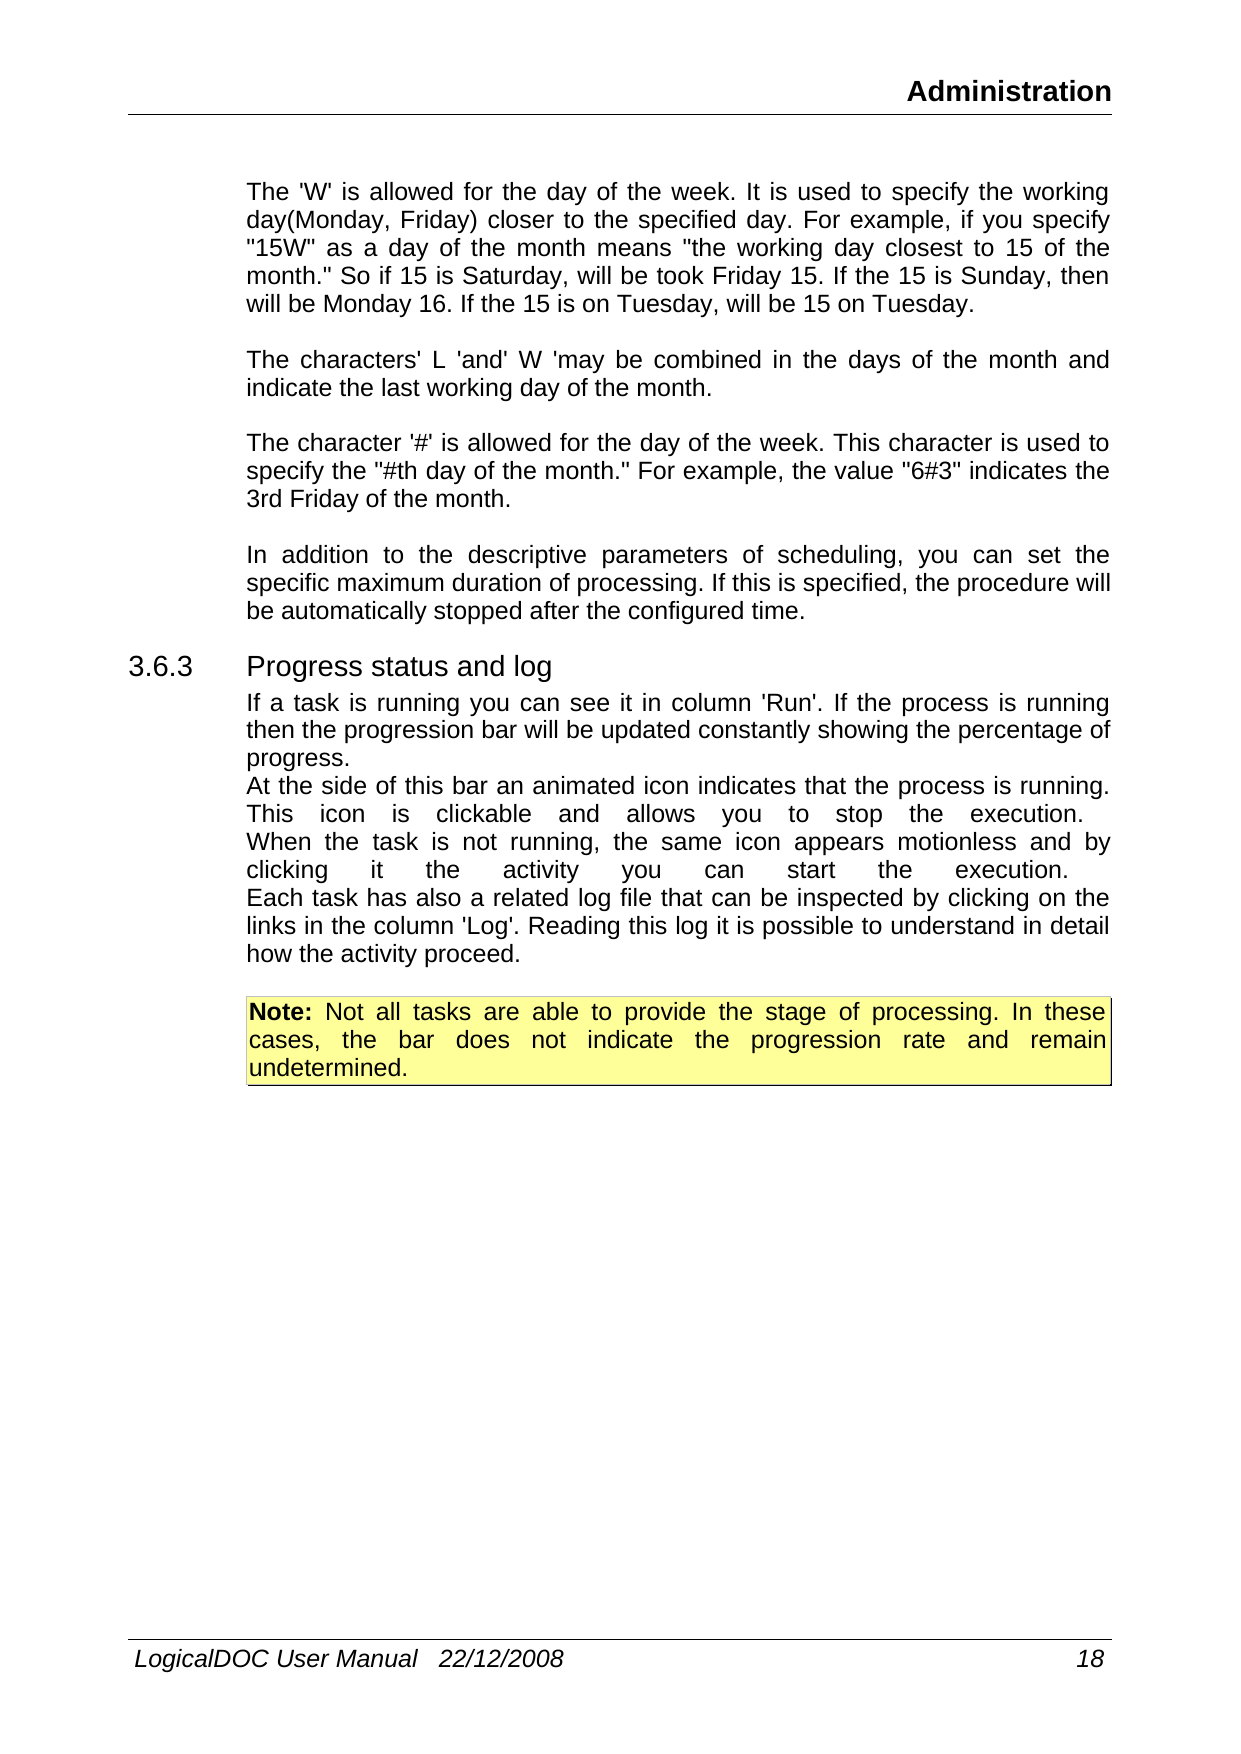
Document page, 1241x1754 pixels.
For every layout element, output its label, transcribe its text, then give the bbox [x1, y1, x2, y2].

text Note: Not all tasks are able to provide the stage of processing. In these cases, the bar does not indicate the progression rate and remain undetermined. [247, 997, 1110, 1084]
text The 'W' is allowed for the day of the week. It is used to specify the working day(Monday, Friday) closer to the specified day. For example, if you specify "15W" as a day of the month means "the working day closest to 15 of the month." So if 15 is Saturday, will be took Friday 15. If the 15 is Sunday, then will be Monday 16. If the 15 is on Tuesday, will be 15 on Tuesday. [246, 178, 1112, 317]
subtitle Progress status and log [128, 649, 1112, 682]
text The characters' L 'and' W 'may be combined in the days of the month and indicate the last working day of the month. [246, 345, 1112, 401]
text The character '#' is allowed for the day of the week. This character is used to specify the "#th day of the month." For example, the value "6#3" indicates the 3rd Friday of the month. [246, 429, 1112, 513]
text If a task is running you can see it in column 'Run'. If the process is running then the progression bar will be updated constantly showing the percentage of progress. At the side of this bar an animated icon indicates that the process is running. This icon is clickable and allows you to stop the execution. When the task is not running, the same icon appears motionless and by clicking it the activity you can start the execution. Each task has also a related log file that can be inspected by clicking on the links in the column 'Log'. Reading this log it is possible to understand in detail how the activity proceed. [246, 688, 1112, 968]
text In addition to the descriptive parameters of scheduling, you can set the specific maximum duration of processing. If this is specified, the procedure will be automatically stopped after the configured time. [246, 541, 1112, 624]
